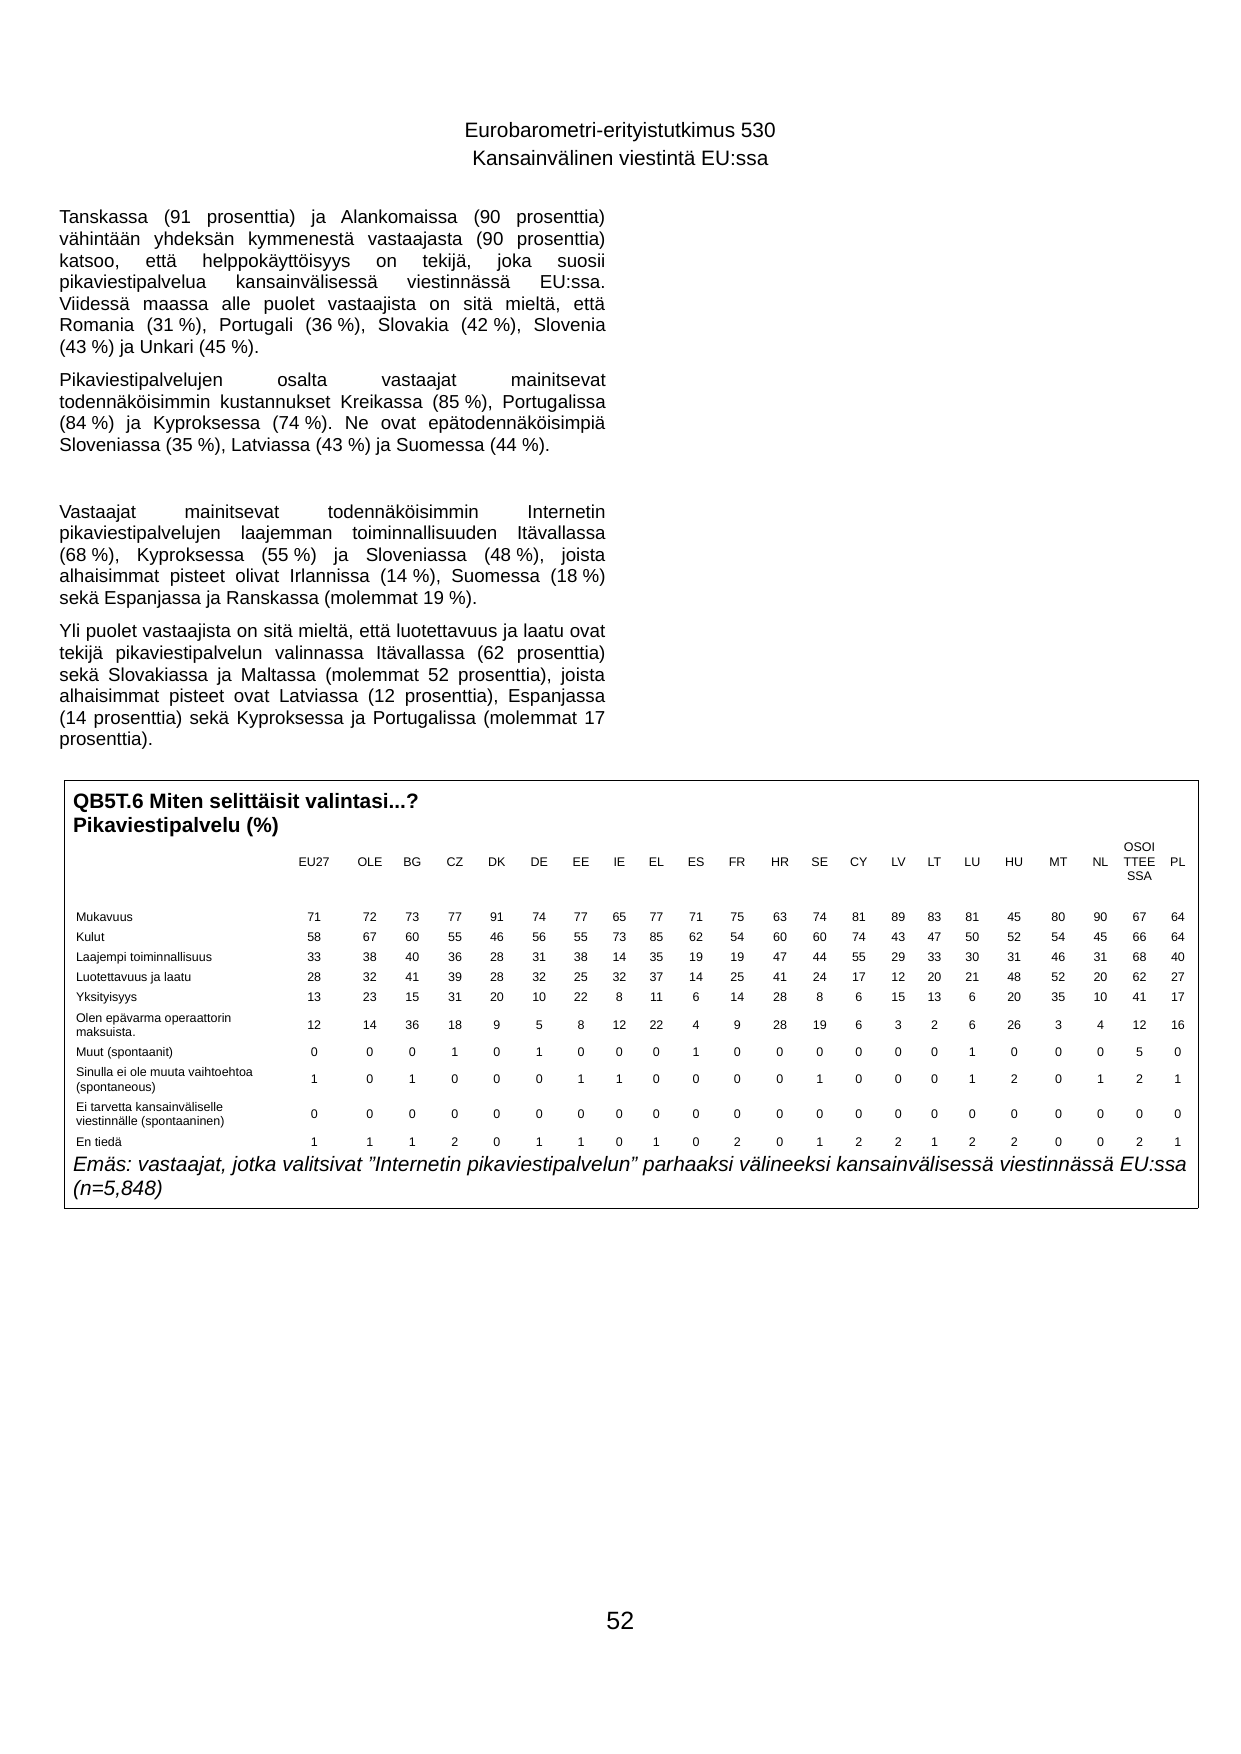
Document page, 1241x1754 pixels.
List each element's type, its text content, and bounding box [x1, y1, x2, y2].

table_cell 47 [916, 926, 952, 947]
table_cell 21 [952, 967, 992, 987]
table_cell Mukavuus [73, 906, 279, 926]
table_cell 28 [475, 967, 518, 987]
table_cell 3 [1036, 1007, 1080, 1042]
table_cell [1120, 886, 1158, 906]
table_cell 36 [390, 1007, 434, 1042]
table_cell 0 [838, 1042, 880, 1062]
table_header SE [802, 837, 837, 886]
table_cell 12 [279, 1007, 349, 1042]
table_header LV [880, 837, 916, 886]
table_cell 15 [390, 987, 434, 1007]
table_cell [349, 886, 390, 906]
table_cell 28 [758, 1007, 802, 1042]
table_cell 0 [601, 1131, 637, 1151]
table_cell 0 [880, 1097, 916, 1131]
table_cell 1 [279, 1062, 349, 1097]
table_cell 0 [716, 1042, 758, 1062]
table_cell 32 [349, 967, 390, 987]
table_cell 63 [758, 906, 802, 926]
table_cell 0 [675, 1097, 716, 1131]
table_cell 30 [952, 947, 992, 967]
table_header LT [916, 837, 952, 886]
table_cell 40 [390, 947, 434, 967]
table_cell 1 [916, 1131, 952, 1151]
text Vastaajat mainitsevat todennäköisimmin Internetin pikaviestipalvelujen laajemman toiminnallisuuden Itävallassa (68 %), Kyproksessa (55 %) ja Sloveniassa (48 %), joista alhaisimmat pisteet olivat Irlannissa (14 %), Suomessa (18 %) sekä Espanjassa ja Ranskassa (molemmat 19 %). [59, 501, 605, 608]
table_cell 0 [1036, 1042, 1080, 1062]
table_cell 0 [475, 1062, 518, 1097]
table_cell 32 [518, 967, 560, 987]
table_cell [1159, 886, 1197, 906]
table_cell 67 [349, 926, 390, 947]
table_cell 1 [434, 1042, 475, 1062]
table_header HU [992, 837, 1036, 886]
table_cell 36 [434, 947, 475, 967]
table_cell [73, 886, 279, 906]
table_cell [475, 886, 518, 906]
table_cell 14 [675, 967, 716, 987]
table_cell [390, 886, 434, 906]
table_cell 50 [952, 926, 992, 947]
table_cell 67 [1120, 906, 1158, 926]
table_cell 0 [1080, 1097, 1120, 1131]
table_cell 25 [560, 967, 601, 987]
table_cell 0 [637, 1062, 675, 1097]
table_cell [1036, 886, 1080, 906]
table_cell 0 [880, 1042, 916, 1062]
table_header PL [1159, 837, 1197, 886]
table_cell 3 [880, 1007, 916, 1042]
table_cell 89 [880, 906, 916, 926]
table_cell 0 [434, 1062, 475, 1097]
table_cell 72 [349, 906, 390, 926]
table_cell 23 [349, 987, 390, 1007]
table_cell 6 [952, 987, 992, 1007]
text Yli puolet vastaajista on sitä mieltä, että luotettavuus ja laatu ovat tekijä pikaviestipalvelun valinnassa Itävallassa (62 prosenttia) sekä Slovakiassa ja Maltassa (molemmat 52 prosenttia), joista alhaisimmat pisteet ovat Latviassa (12 prosenttia), Espanjassa (14 prosenttia) sekä Kyproksessa ja Portugalissa (molemmat 17 prosenttia). [59, 620, 605, 750]
table_header [73, 837, 279, 886]
table_cell 0 [758, 1097, 802, 1131]
table_cell 71 [279, 906, 349, 926]
table_cell 8 [802, 987, 837, 1007]
table_cell 1 [390, 1062, 434, 1097]
table_cell [279, 886, 349, 906]
table_cell 0 [716, 1097, 758, 1131]
table_cell [560, 886, 601, 906]
table_cell 0 [916, 1097, 952, 1131]
table_header HR [758, 837, 802, 886]
table_cell [637, 886, 675, 906]
table_cell [916, 886, 952, 906]
table_cell 20 [475, 987, 518, 1007]
table_cell [716, 886, 758, 906]
table_cell 1 [349, 1131, 390, 1151]
table_cell 0 [1120, 1097, 1158, 1131]
table_cell 16 [1159, 1007, 1197, 1042]
table_cell 8 [560, 1007, 601, 1042]
table_cell 8 [601, 987, 637, 1007]
table_cell 0 [560, 1097, 601, 1131]
table_cell 1 [952, 1062, 992, 1097]
table_cell 55 [560, 926, 601, 947]
table_header EE [560, 837, 601, 886]
table_cell 0 [675, 1131, 716, 1151]
table_cell 31 [518, 947, 560, 967]
table_cell 0 [675, 1062, 716, 1097]
table_header EL [637, 837, 675, 886]
table_cell 74 [838, 926, 880, 947]
table_cell 13 [916, 987, 952, 1007]
table_header CY [838, 837, 880, 886]
table_cell 19 [802, 1007, 837, 1042]
table_cell 1 [560, 1131, 601, 1151]
table_cell 18 [434, 1007, 475, 1042]
table_cell 20 [1080, 967, 1120, 987]
table_cell 0 [279, 1097, 349, 1131]
table_cell 0 [1080, 1042, 1120, 1062]
table_cell 14 [601, 947, 637, 967]
table_cell 0 [1080, 1131, 1120, 1151]
table_cell 0 [637, 1042, 675, 1062]
table_cell 81 [838, 906, 880, 926]
table_cell 17 [838, 967, 880, 987]
table_cell 0 [601, 1042, 637, 1062]
table_cell 0 [1159, 1042, 1197, 1062]
table_cell 32 [601, 967, 637, 987]
table_cell 20 [916, 967, 952, 987]
table_cell 22 [560, 987, 601, 1007]
table_cell 0 [758, 1131, 802, 1151]
table_cell 73 [390, 906, 434, 926]
table_cell 29 [880, 947, 916, 967]
table_cell 0 [802, 1042, 837, 1062]
table_cell 52 [1036, 967, 1080, 987]
table_cell 77 [560, 906, 601, 926]
table_cell 77 [637, 906, 675, 926]
table_cell 0 [916, 1042, 952, 1062]
text Pikaviestipalvelu (%) [73, 813, 1189, 837]
text QB5T.6 Miten selittäisit valintasi...? [73, 789, 1189, 813]
table_cell [675, 886, 716, 906]
table_cell 26 [992, 1007, 1036, 1042]
table_cell 40 [1159, 947, 1197, 967]
table_cell 1 [802, 1062, 837, 1097]
table_header LU [952, 837, 992, 886]
table_header OLE [349, 837, 390, 886]
table_cell 0 [560, 1042, 601, 1062]
table_cell 28 [475, 947, 518, 967]
table_cell 0 [518, 1062, 560, 1097]
table_cell 12 [1120, 1007, 1158, 1042]
table_cell 0 [758, 1042, 802, 1062]
table_cell 43 [880, 926, 916, 947]
table_cell 58 [279, 926, 349, 947]
table_cell 0 [838, 1062, 880, 1097]
table_cell 68 [1120, 947, 1158, 967]
table_cell 0 [279, 1042, 349, 1062]
table_cell 47 [758, 947, 802, 967]
table_cell 2 [1120, 1131, 1158, 1151]
table_cell 64 [1159, 906, 1197, 926]
table_cell 91 [475, 906, 518, 926]
table_header CZ [434, 837, 475, 886]
table_cell Yksityisyys [73, 987, 279, 1007]
table_cell 75 [716, 906, 758, 926]
table_cell Kulut [73, 926, 279, 947]
table_cell 2 [716, 1131, 758, 1151]
table_cell 38 [349, 947, 390, 967]
table_cell 2 [992, 1131, 1036, 1151]
table_cell 2 [1120, 1062, 1158, 1097]
table_header OSOITTEESSA [1120, 837, 1158, 886]
table_cell 13 [279, 987, 349, 1007]
table_cell [992, 886, 1036, 906]
table_cell 6 [952, 1007, 992, 1042]
table_cell 0 [758, 1062, 802, 1097]
table_cell 71 [675, 906, 716, 926]
table_cell 27 [1159, 967, 1197, 987]
table_cell 62 [1120, 967, 1158, 987]
table_cell 80 [1036, 906, 1080, 926]
table_cell 0 [1036, 1097, 1080, 1131]
table_cell 12 [880, 967, 916, 987]
table_cell 25 [716, 967, 758, 987]
table_cell 33 [279, 947, 349, 967]
table_cell 19 [716, 947, 758, 967]
table_cell 41 [1120, 987, 1158, 1007]
table_cell 73 [601, 926, 637, 947]
table_cell 0 [916, 1062, 952, 1097]
table_cell 0 [880, 1062, 916, 1097]
table_cell [952, 886, 992, 906]
table_cell En tiedä [73, 1131, 279, 1151]
table_cell 0 [518, 1097, 560, 1131]
table_cell 1 [1080, 1062, 1120, 1097]
table_cell 2 [916, 1007, 952, 1042]
table_cell 62 [675, 926, 716, 947]
table_cell 14 [349, 1007, 390, 1042]
table_cell Laajempi toiminnallisuus [73, 947, 279, 967]
table_cell 46 [1036, 947, 1080, 967]
table_cell 4 [1080, 1007, 1120, 1042]
table_cell 0 [1159, 1097, 1197, 1131]
table_cell 46 [475, 926, 518, 947]
table_cell Luotettavuus ja laatu [73, 967, 279, 987]
table_cell 65 [601, 906, 637, 926]
table_cell 2 [992, 1062, 1036, 1097]
table_cell 0 [390, 1042, 434, 1062]
table_cell 2 [838, 1131, 880, 1151]
table_cell 0 [637, 1097, 675, 1131]
table_cell 15 [880, 987, 916, 1007]
table_cell 35 [637, 947, 675, 967]
table_cell 0 [1036, 1131, 1080, 1151]
table_cell 45 [992, 906, 1036, 926]
table_cell 60 [802, 926, 837, 947]
table_cell 24 [802, 967, 837, 987]
table_cell 2 [880, 1131, 916, 1151]
table_cell 74 [518, 906, 560, 926]
table_cell 55 [838, 947, 880, 967]
table_cell 77 [434, 906, 475, 926]
table_cell 44 [802, 947, 837, 967]
table_header ES [675, 837, 716, 886]
table_cell 60 [758, 926, 802, 947]
table_header BG [390, 837, 434, 886]
table_cell 55 [434, 926, 475, 947]
table_cell 45 [1080, 926, 1120, 947]
text Pikaviestipalvelujen osalta vastaajat mainitsevat todennäköisimmin kustannukset Kreikassa (85 %), Portugalissa (84 %) ja Kyproksessa (74 %). Ne ovat epätodennäköisimpiä Sloveniassa (35 %), Latviassa (43 %) ja Suomessa (44 %). [59, 369, 605, 455]
table_cell 5 [518, 1007, 560, 1042]
table_cell 56 [518, 926, 560, 947]
table_cell 39 [434, 967, 475, 987]
table_cell 0 [1036, 1062, 1080, 1097]
table_cell 0 [475, 1097, 518, 1131]
table_header EU27 [279, 837, 349, 886]
table_cell 14 [716, 987, 758, 1007]
table_cell 6 [838, 987, 880, 1007]
table_cell 83 [916, 906, 952, 926]
table_cell [601, 886, 637, 906]
table_cell 33 [916, 947, 952, 967]
table_cell 0 [992, 1042, 1036, 1062]
table_cell 1 [279, 1131, 349, 1151]
table_cell 4 [675, 1007, 716, 1042]
text Emäs: vastaajat, jotka valitsivat ”Internetin pikaviestipalvelun” parhaaksi välineeksi kansainvälisessä viestinnässä EU:ssa (n=5,848) [73, 1151, 1189, 1199]
table_cell 48 [992, 967, 1036, 987]
table_cell 1 [560, 1062, 601, 1097]
table_cell 74 [802, 906, 837, 926]
table_cell 2 [952, 1131, 992, 1151]
table_cell 64 [1159, 926, 1197, 947]
table_cell 0 [475, 1131, 518, 1151]
table_cell 1 [675, 1042, 716, 1062]
table_cell 5 [1120, 1042, 1158, 1062]
table_cell 0 [349, 1042, 390, 1062]
table_cell 81 [952, 906, 992, 926]
table_cell 38 [560, 947, 601, 967]
table_cell 66 [1120, 926, 1158, 947]
table_cell 1 [518, 1131, 560, 1151]
table_header MT [1036, 837, 1080, 886]
table_cell 52 [992, 926, 1036, 947]
table_cell 22 [637, 1007, 675, 1042]
table_cell 19 [675, 947, 716, 967]
table_cell 0 [716, 1062, 758, 1097]
table_cell 9 [716, 1007, 758, 1042]
table_cell [838, 886, 880, 906]
table_cell 28 [758, 987, 802, 1007]
table_cell 1 [802, 1131, 837, 1151]
table_cell 1 [1159, 1131, 1197, 1151]
table_cell 10 [518, 987, 560, 1007]
table_header NL [1080, 837, 1120, 886]
table_header DK [475, 837, 518, 886]
table_cell 90 [1080, 906, 1120, 926]
table_cell Sinulla ei ole muuta vaihtoehtoa (spontaneous) [73, 1062, 279, 1097]
table_cell 0 [475, 1042, 518, 1062]
table_cell 1 [637, 1131, 675, 1151]
table_cell Muut (spontaanit) [73, 1042, 279, 1062]
table_cell 11 [637, 987, 675, 1007]
table_cell 0 [802, 1097, 837, 1131]
table_cell [518, 886, 560, 906]
text Tanskassa (91 prosenttia) ja Alankomaissa (90 prosenttia) vähintään yhdeksän kymmenestä vastaajasta (90 prosenttia) katsoo, että helppokäyttöisyys on tekijä, joka suosii pikaviestipalvelua kansainvälisessä viestinnässä EU:ssa. Viidessä maassa alle puolet vastaajista on sitä mieltä, että Romania (31 %), Portugali (36 %), Slovakia (42 %), Slovenia (43 %) ja Unkari (45 %). [59, 206, 605, 357]
table_cell 20 [992, 987, 1036, 1007]
table_cell 54 [1036, 926, 1080, 947]
table_cell 0 [838, 1097, 880, 1131]
table_cell 85 [637, 926, 675, 947]
table_cell 31 [1080, 947, 1120, 967]
table_cell 41 [758, 967, 802, 987]
table_cell 54 [716, 926, 758, 947]
table_cell 0 [349, 1062, 390, 1097]
table_cell 0 [992, 1097, 1036, 1131]
table_cell [758, 886, 802, 906]
table_cell [1080, 886, 1120, 906]
table_cell 41 [390, 967, 434, 987]
table_cell 2 [434, 1131, 475, 1151]
table_cell 60 [390, 926, 434, 947]
table_cell 31 [992, 947, 1036, 967]
table_cell 35 [1036, 987, 1080, 1007]
table_cell 1 [601, 1062, 637, 1097]
table_cell 0 [434, 1097, 475, 1131]
table_header IE [601, 837, 637, 886]
table_cell 28 [279, 967, 349, 987]
table_cell [802, 886, 837, 906]
table_cell [880, 886, 916, 906]
table_cell 1 [1159, 1062, 1197, 1097]
table_cell Olen epävarma operaattorin maksuista. [73, 1007, 279, 1042]
table_header DE [518, 837, 560, 886]
table_cell [434, 886, 475, 906]
table_cell 0 [601, 1097, 637, 1131]
table_cell 6 [675, 987, 716, 1007]
table_cell 0 [952, 1097, 992, 1131]
table_cell 9 [475, 1007, 518, 1042]
table_cell 37 [637, 967, 675, 987]
table_cell 31 [434, 987, 475, 1007]
table_cell 1 [518, 1042, 560, 1062]
table_cell 1 [952, 1042, 992, 1062]
table_cell Ei tarvetta kansainväliselle viestinnälle (spontaaninen) [73, 1097, 279, 1131]
table_cell 17 [1159, 987, 1197, 1007]
table_cell 0 [349, 1097, 390, 1131]
table_cell 0 [390, 1097, 434, 1131]
table_cell 10 [1080, 987, 1120, 1007]
table_cell 12 [601, 1007, 637, 1042]
table_cell 1 [390, 1131, 434, 1151]
table_header FR [716, 837, 758, 886]
table_cell 6 [838, 1007, 880, 1042]
